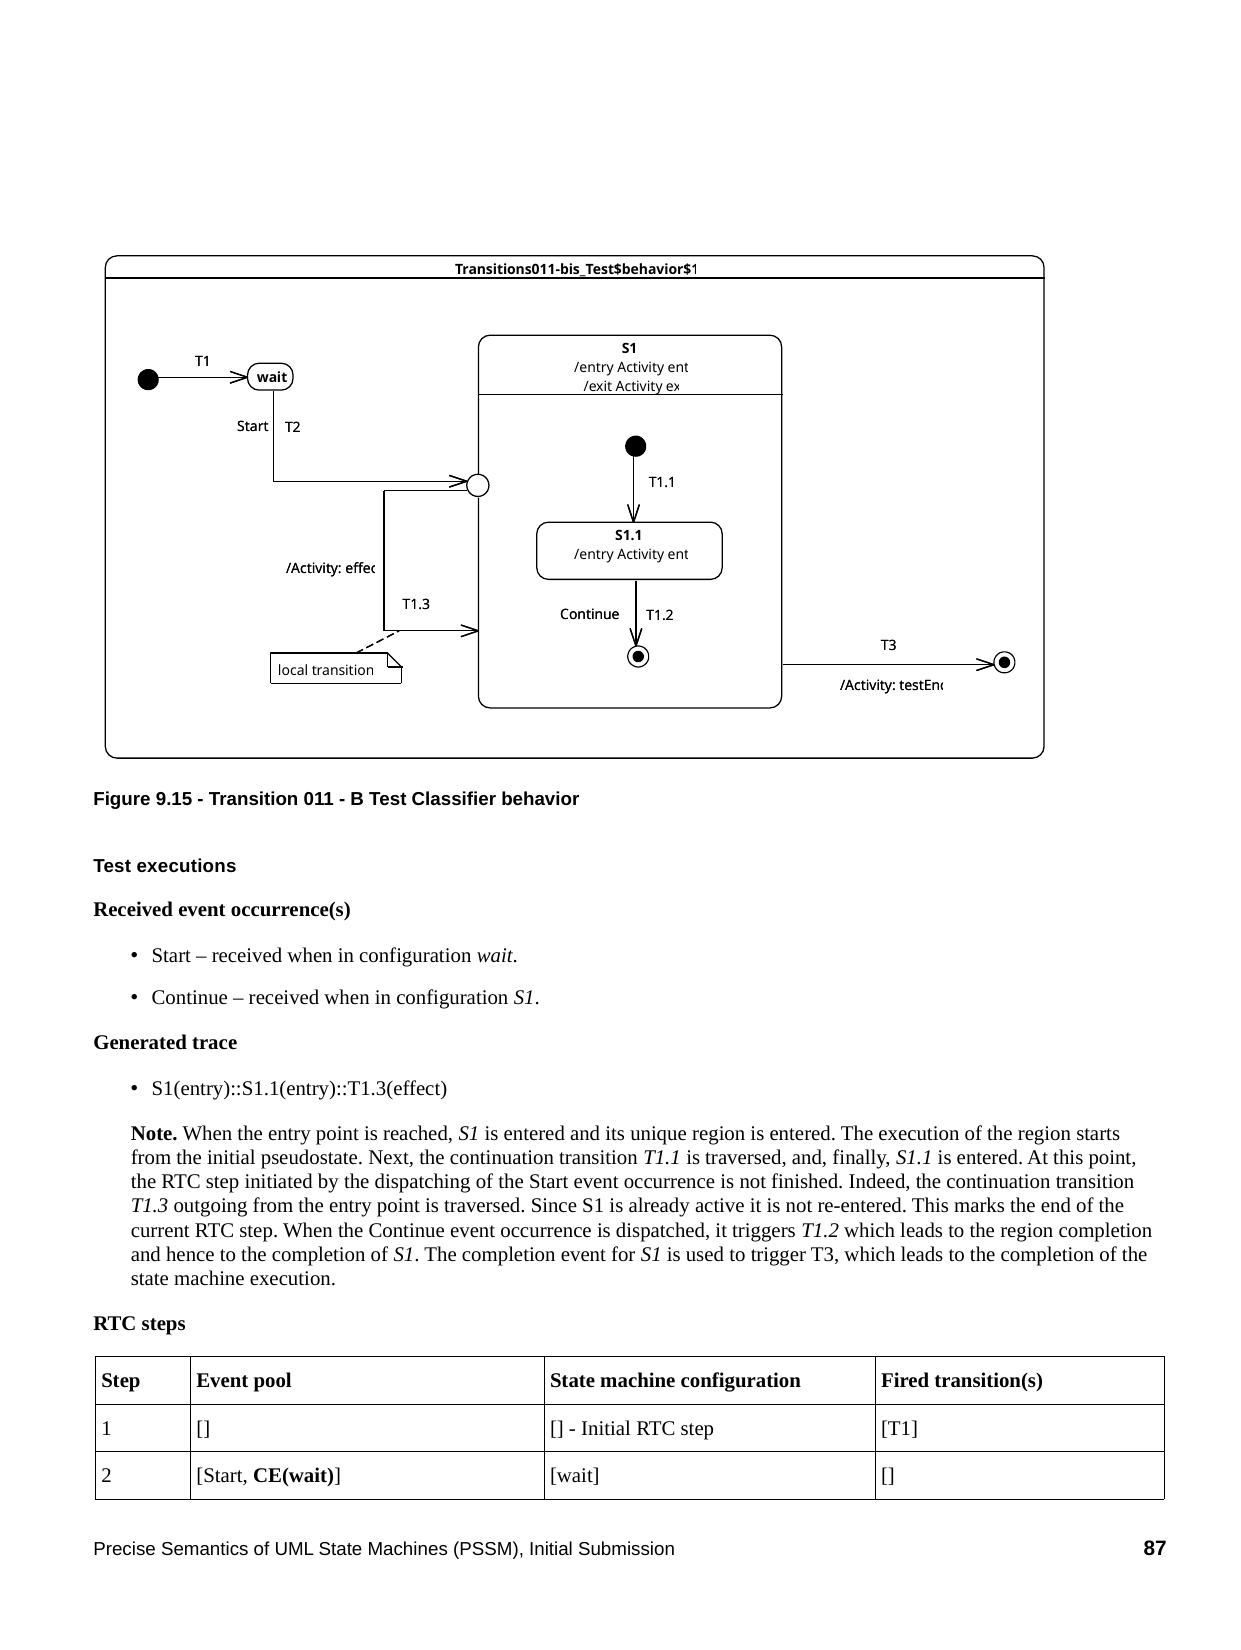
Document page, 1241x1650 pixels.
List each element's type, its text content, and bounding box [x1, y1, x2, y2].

table_cell [] - Initial RTC step [545, 1405, 875, 1451]
table_header Step [96, 1357, 190, 1403]
list Start – received when in configuration wait. [131, 942, 1164, 967]
table_cell [T1] [876, 1405, 1164, 1451]
text Generated trace [93, 1030, 1164, 1054]
table_header Fired transition(s) [876, 1357, 1164, 1403]
table_cell [] [876, 1452, 1164, 1499]
table_cell 2 [96, 1452, 190, 1499]
text Note. When the entry point is reached, S1 is entered and its unique region is entered. The execution of the region starts from the initial pseudostate. Next, the continuation transition T1.1 is traversed, and, finally, S1.1 is entered. At this point, the RTC step initiated by the dispatching of the Start event occurrence is not finished. Indeed, the continuation transition T1.3 outgoing from the entry point is traversed. Since S1 is already active it is not re-entered. This marks the end of the current RTC step. When the Continue event occurrence is dispatched, it triggers T1.2 which leads to the region completion and hence to the completion of S1. The completion event for S1 is used to trigger T3, which leads to the completion of the state machine execution. [131, 1121, 1164, 1290]
table_cell [] [191, 1405, 544, 1451]
list S1(entry)::S1.1(entry)::T1.3(effect) [131, 1075, 1164, 1100]
list Continue – received when in configuration S1. [131, 984, 1164, 1009]
text RTC steps [93, 1311, 1164, 1335]
table_header State machine configuration [545, 1357, 875, 1403]
subtitle Test executions [93, 855, 1164, 876]
table_cell [wait] [545, 1452, 875, 1499]
text Received event occurrence(s) [93, 897, 1164, 921]
table_cell [Start, CE(wait)] [191, 1452, 544, 1499]
text Figure 9.15 - Transition 011 - B Test Classifier behavior [93, 787, 1089, 809]
table_header Event pool [191, 1357, 544, 1403]
table_cell 1 [96, 1405, 190, 1451]
